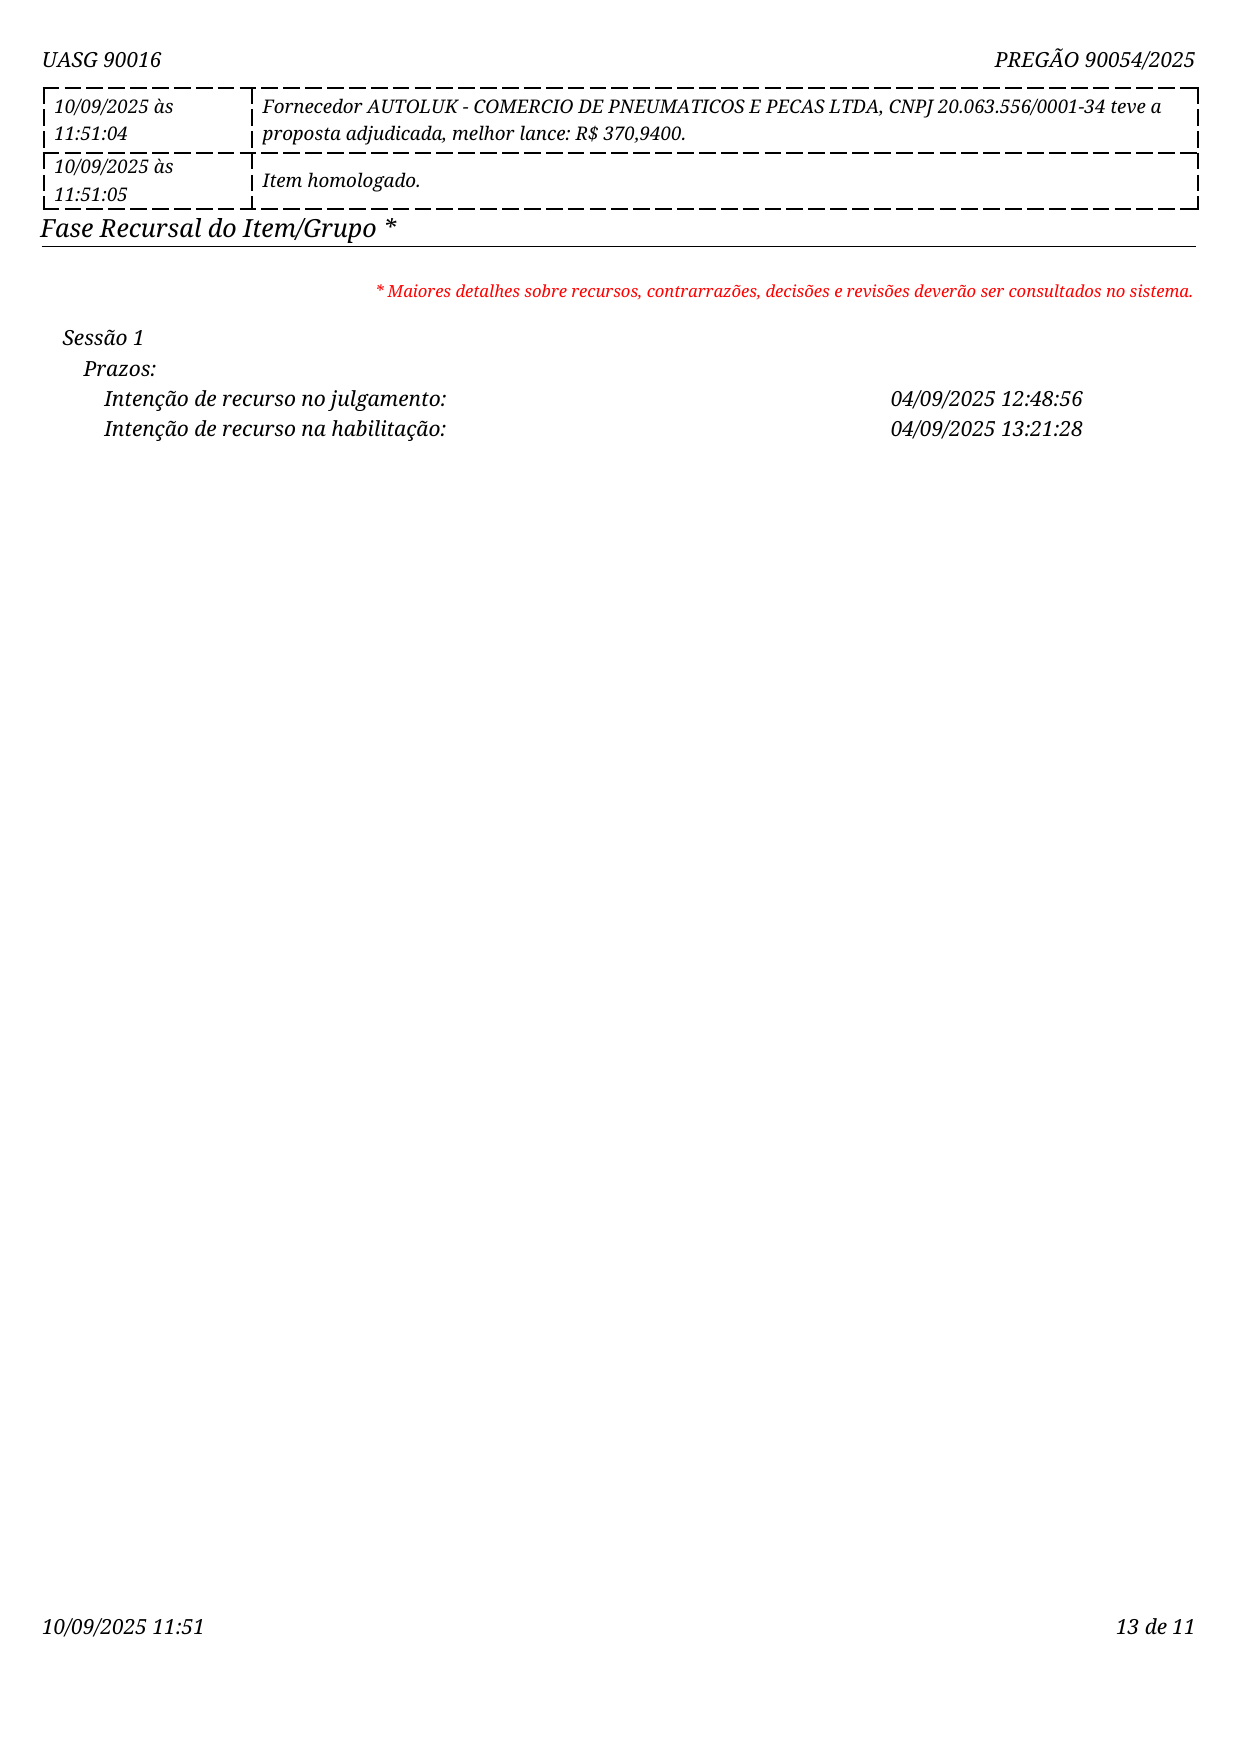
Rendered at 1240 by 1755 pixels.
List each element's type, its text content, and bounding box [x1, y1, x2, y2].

table_cell Fornecedor AUTOLUK - COMERCIO DE PNEUMATICOS E PECAS LTDA, CNPJ 20.063.556/0001-34 teve a proposta adjudicada, melhor lance: R$ 370,9400. [252, 87, 1198, 152]
table_header [518, 323, 1085, 384]
table_cell Item homologado. [252, 152, 1198, 208]
table_cell 10/09/2025 às 11:51:05 [44, 152, 252, 208]
text Fase Recursal do Item/Grupo * [40, 210, 1198, 244]
table_cell Intenção de recurso na habilitação: [63, 414, 518, 444]
text * Maiores detalhes sobre recursos, contrarrazões, decisões e revisões deverão ser consultados no sistema. [42, 279, 1196, 302]
table_header Sessão 1 Prazos: [63, 323, 518, 384]
table_cell 10/09/2025 às 11:51:04 [44, 87, 252, 152]
table_cell Intenção de recurso no julgamento: [63, 384, 518, 414]
table_cell 04/09/2025 12:48:56 [518, 384, 1085, 414]
table_cell 04/09/2025 13:21:28 [518, 414, 1085, 444]
